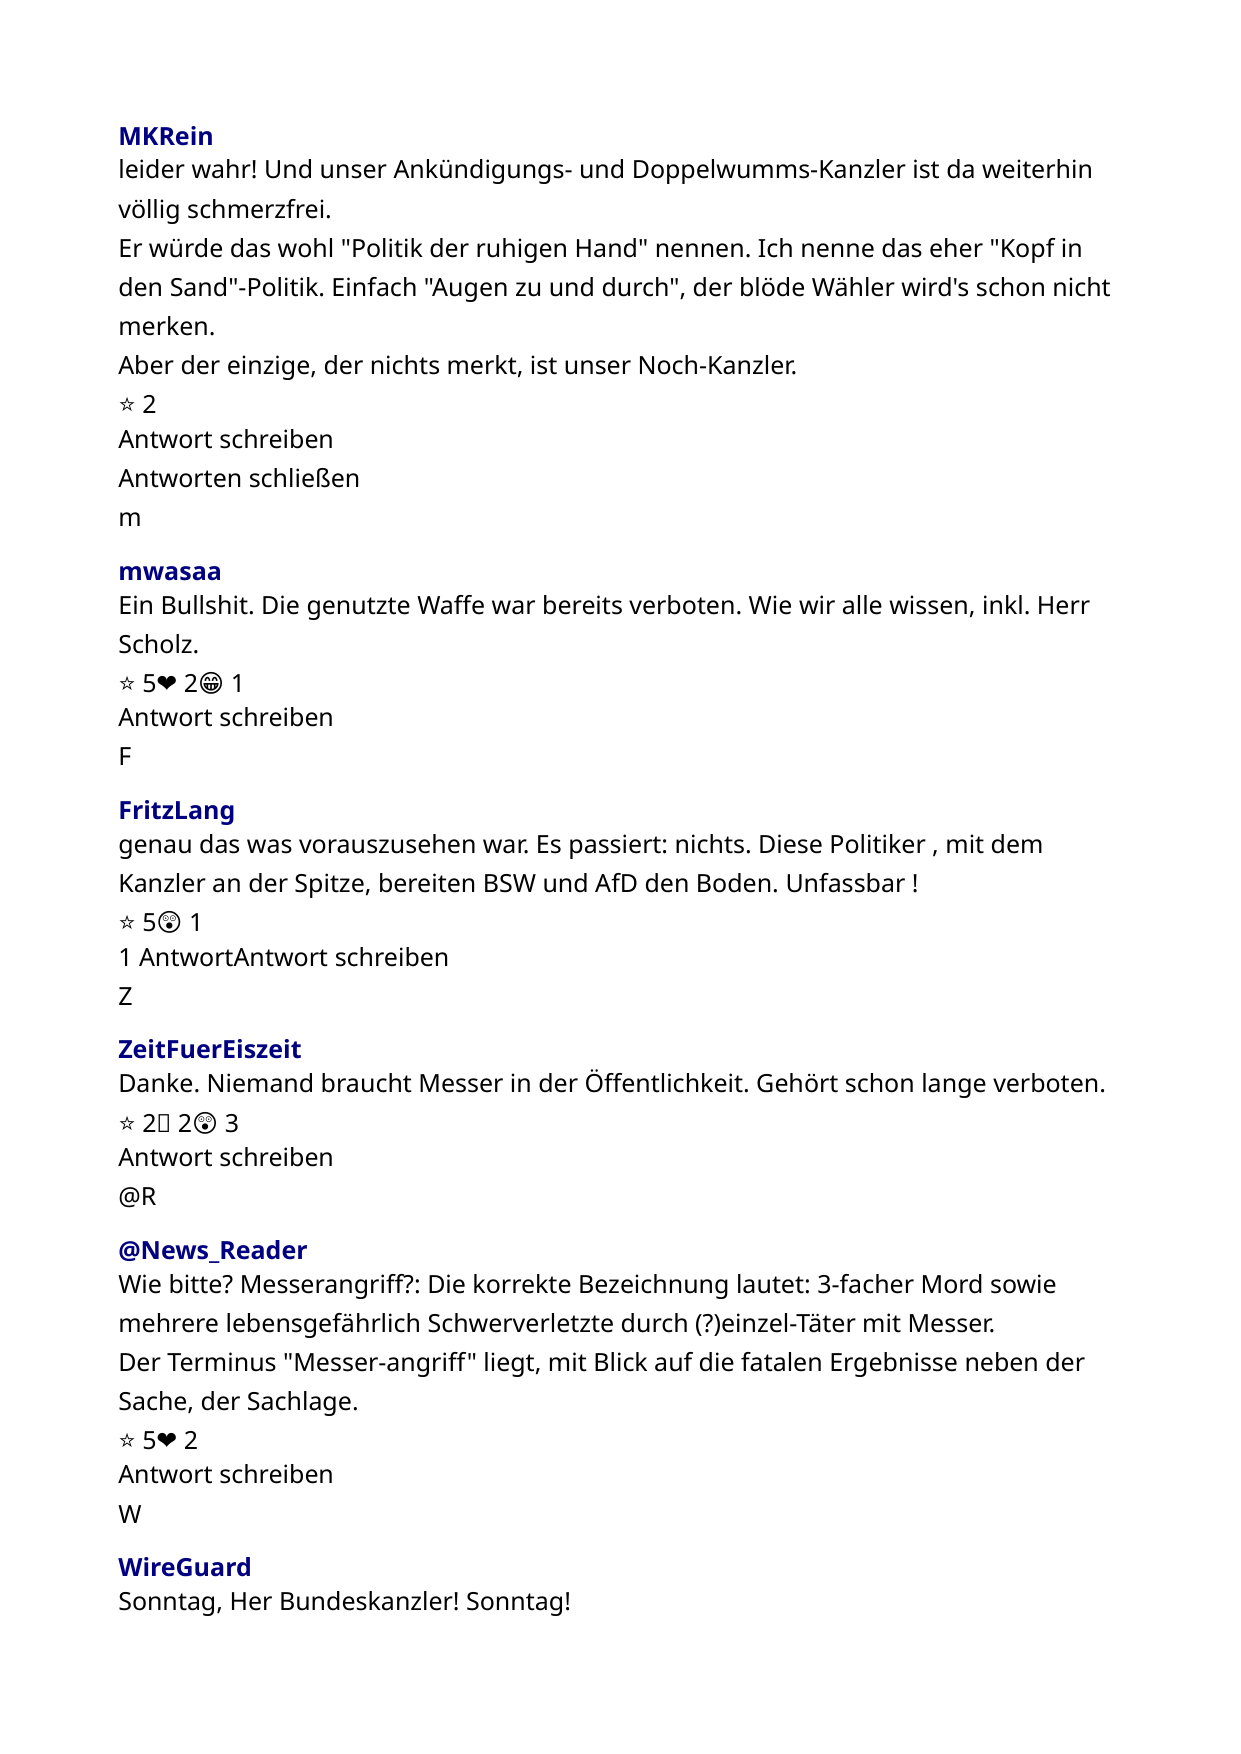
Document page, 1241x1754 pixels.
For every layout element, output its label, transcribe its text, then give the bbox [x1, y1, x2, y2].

subtitle MKRein [118, 118, 1122, 152]
text Antwort schreiben [118, 421, 1122, 455]
text Danke. Niemand braucht Messer in der Öffentlichkeit. Gehört schon lange verboten. [118, 1066, 1122, 1100]
text m [118, 499, 1122, 534]
text genau das was vorauszusehen war. Es passiert: nichts. Diese Politiker , mit dem Kanzler an der Spitze, bereiten BSW und AfD den Boden. Unfassbar ! [118, 827, 1122, 900]
subtitle mwasaa [118, 553, 1122, 587]
text Sonntag, Her Bundeskanzler! Sonntag! [118, 1584, 1122, 1618]
text Antwort schreiben [118, 700, 1122, 734]
text Aber der einzige, der nichts merkt, ist unser Noch-Kanzler. [118, 348, 1122, 382]
text ⭐️ 5❤️ 2 [118, 1423, 1122, 1457]
text Antworten schließen [118, 460, 1122, 494]
subtitle FritzLang [118, 793, 1122, 827]
subtitle @News_Reader [118, 1232, 1122, 1266]
text ⭐️ 5😲 1 [118, 905, 1122, 939]
text @R [118, 1178, 1122, 1213]
text 1 AntwortAntwort schreiben [118, 939, 1122, 973]
text Ein Bullshit. Die genutzte Waffe war bereits verboten. Wie wir alle wissen, inkl. Herr Scholz. [118, 587, 1122, 661]
text Antwort schreiben [118, 1457, 1122, 1491]
text Er würde das wohl "Politik der ruhigen Hand" nennen. Ich nenne das eher "Kopf in den Sand"-Politik. Einfach "Augen zu und durch", der blöde Wähler wird's schon nicht merken. [118, 231, 1122, 343]
text leider wahr! Und unser Ankündigungs- und Doppelwumms-Kanzler ist da weiterhin völlig schmerzfrei. [118, 152, 1122, 225]
text ⭐️ 5❤️ 2😁 1 [118, 666, 1122, 700]
subtitle ZeitFuerEiszeit [118, 1032, 1122, 1066]
text Antwort schreiben [118, 1139, 1122, 1173]
text ⭐️ 2🙁 2😲 3 [118, 1105, 1122, 1139]
text ⭐️ 2 [118, 387, 1122, 421]
text W [118, 1496, 1122, 1530]
subtitle WireGuard [118, 1550, 1122, 1584]
text Z [118, 978, 1122, 1012]
text Wie bitte? Messerangriff?: Die korrekte Bezeichnung lautet: 3-facher Mord sowie mehrere lebensgefährlich Schwerverletzte durch (?)einzel-Täter mit Messer. Der Terminus "Messer-angriff" liegt, mit Blick auf die fatalen Ergebnisse neben der Sache, der Sachlage. [118, 1266, 1122, 1418]
text F [118, 739, 1122, 773]
